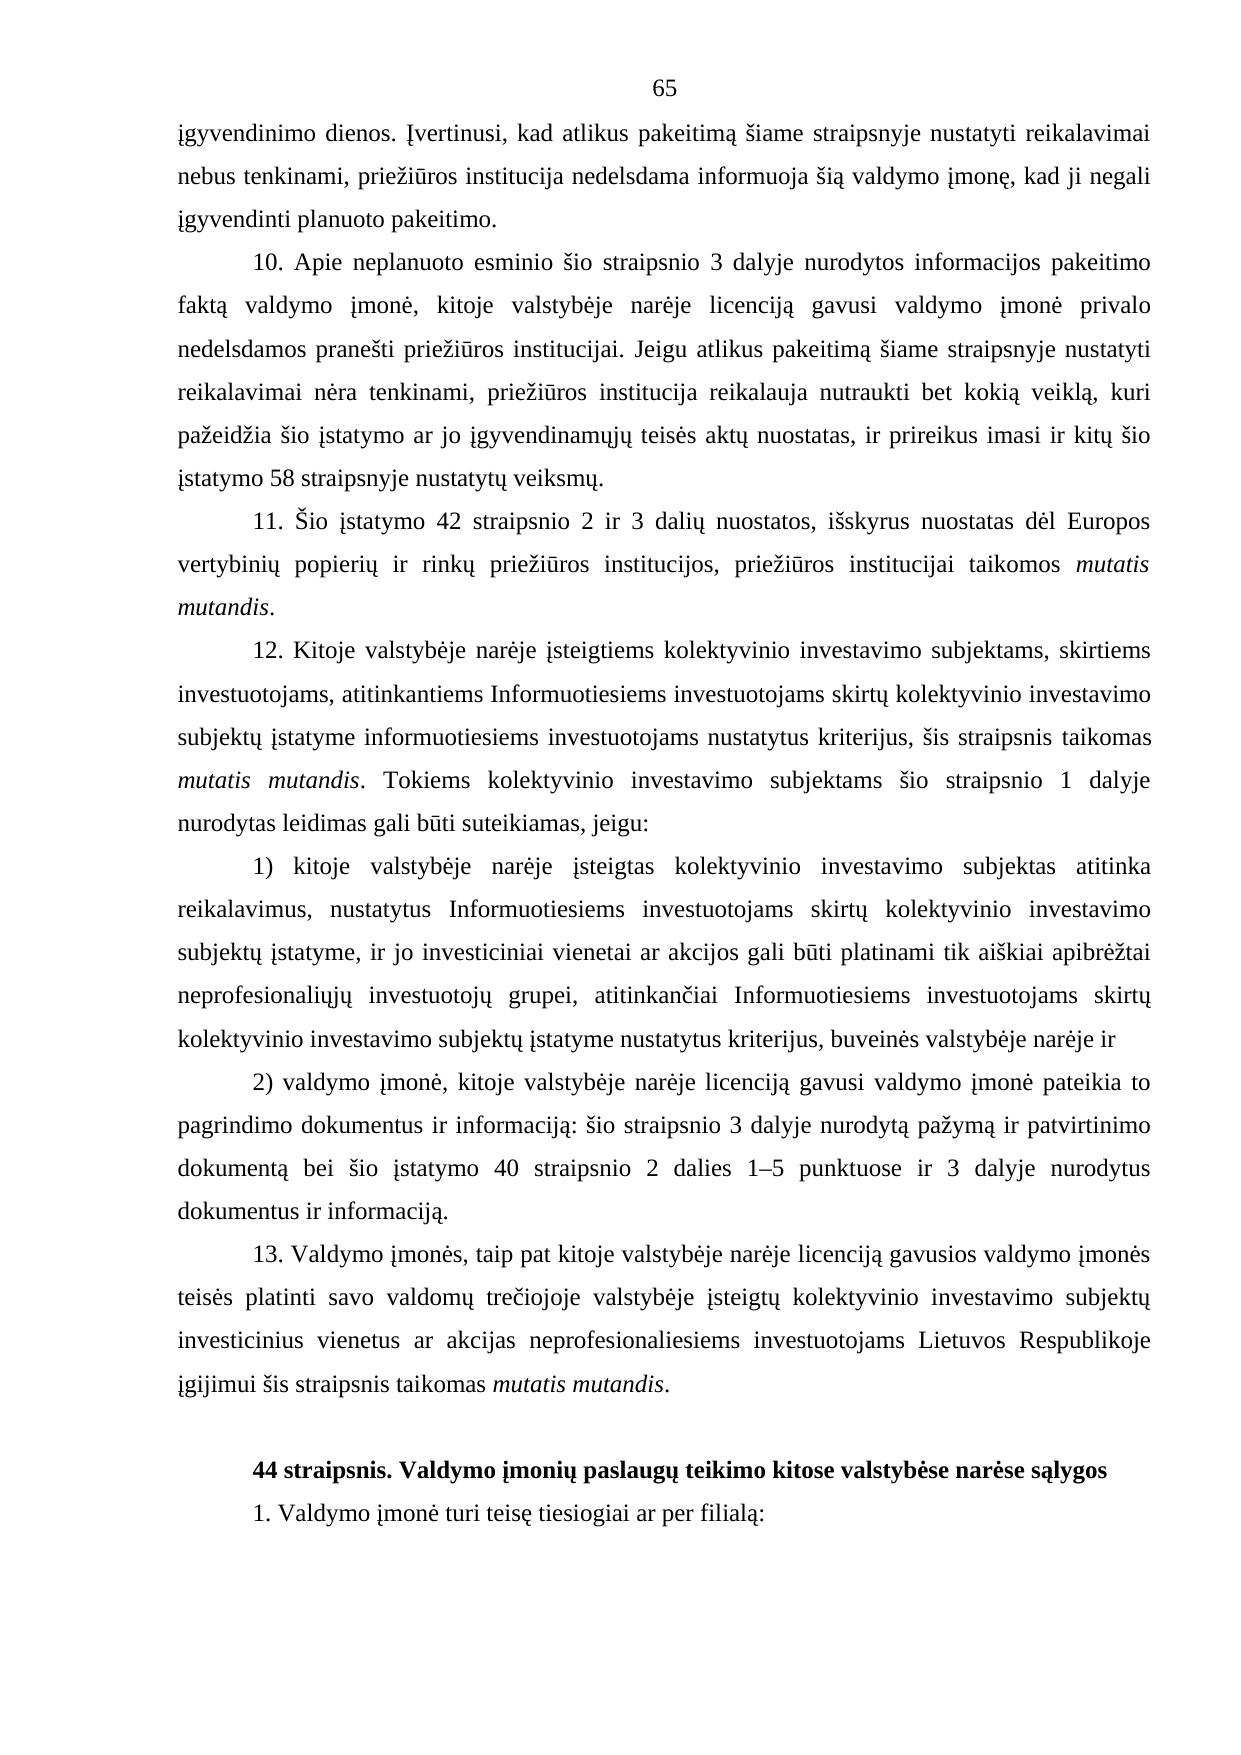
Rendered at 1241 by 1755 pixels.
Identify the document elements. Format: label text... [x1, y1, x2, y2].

text 13. Valdymo įmonės, taip pat kitoje valstybėje narėje licenciją gavusios valdymo įmonės teisės platinti savo valdomų trečiojoje valstybėje įsteigtų kolektyvinio investavimo subjektų investicinius vienetus ar akcijas neprofesionaliesiems investuotojams Lietuvos Respublikoje įgijimui šis straipsnis taikomas mutatis mutandis. [177, 1239, 1152, 1397]
text 10. Apie neplanuoto esminio šio straipsnio 3 dalyje nurodytos informacijos pakeitimo faktą valdymo įmonė, kitoje valstybėje narėje licenciją gavusi valdymo įmonė privalo nedelsdamos pranešti priežiūros institucijai. Jeigu atlikus pakeitimą šiame straipsnyje nustatyti reikalavimai nėra tenkinami, priežiūros institucija reikalauja nutraukti bet kokią veiklą, kuri pažeidžia šio įstatymo ar jo įgyvendinamųjų teisės aktų nuostatas, ir prireikus imasi ir kitų šio įstatymo 58 straipsnyje nustatytų veiksmų. [177, 247, 1152, 492]
text 1. Valdymo įmonė turi teisę tiesiogiai ar per filialą: [177, 1498, 1152, 1527]
text 2) valdymo įmonė, kitoje valstybėje narėje licenciją gavusi valdymo įmonė pateikia to pagrindimo dokumentus ir informaciją: šio straipsnio 3 dalyje nurodytą pažymą ir patvirtinimo dokumentą bei šio įstatymo 40 straipsnio 2 dalies 1–5 punktuose ir 3 dalyje nurodytus dokumentus ir informaciją. [177, 1067, 1152, 1225]
text įgyvendinimo dienos. Įvertinusi, kad atlikus pakeitimą šiame straipsnyje nustatyti reikalavimai nebus tenkinami, priežiūros institucija nedelsdama informuoja šią valdymo įmonę, kad ji negali įgyvendinti planuoto pakeitimo. [177, 118, 1152, 233]
text 44 straipsnis. Valdymo įmonių paslaugų teikimo kitose valstybėse narėse sąlygos [177, 1455, 1152, 1484]
text 12. Kitoje valstybėje narėje įsteigtiems kolektyvinio investavimo subjektams, skirtiems investuotojams, atitinkantiems Informuotiesiems investuotojams skirtų kolektyvinio investavimo subjektų įstatyme informuotiesiems investuotojams nustatytus kriterijus, šis straipsnis taikomas mutatis mutandis. Tokiems kolektyvinio investavimo subjektams šio straipsnio 1 dalyje nurodytas leidimas gali būti suteikiamas, jeigu: [177, 636, 1152, 837]
text 1) kitoje valstybėje narėje įsteigtas kolektyvinio investavimo subjektas atitinka reikalavimus, nustatytus Informuotiesiems investuotojams skirtų kolektyvinio investavimo subjektų įstatyme, ir jo investiciniai vienetai ar akcijos gali būti platinami tik aiškiai apibrėžtai neprofesionaliųjų investuotojų grupei, atitinkančiai Informuotiesiems investuotojams skirtų kolektyvinio investavimo subjektų įstatyme nustatytus kriterijus, buveinės valstybėje narėje ir [177, 851, 1152, 1052]
text 11. Šio įstatymo 42 straipsnio 2 ir 3 dalių nuostatos, išskyrus nuostatas dėl Europos vertybinių popierių ir rinkų priežiūros institucijos, priežiūros institucijai taikomos mutatis mutandis. [177, 506, 1152, 621]
